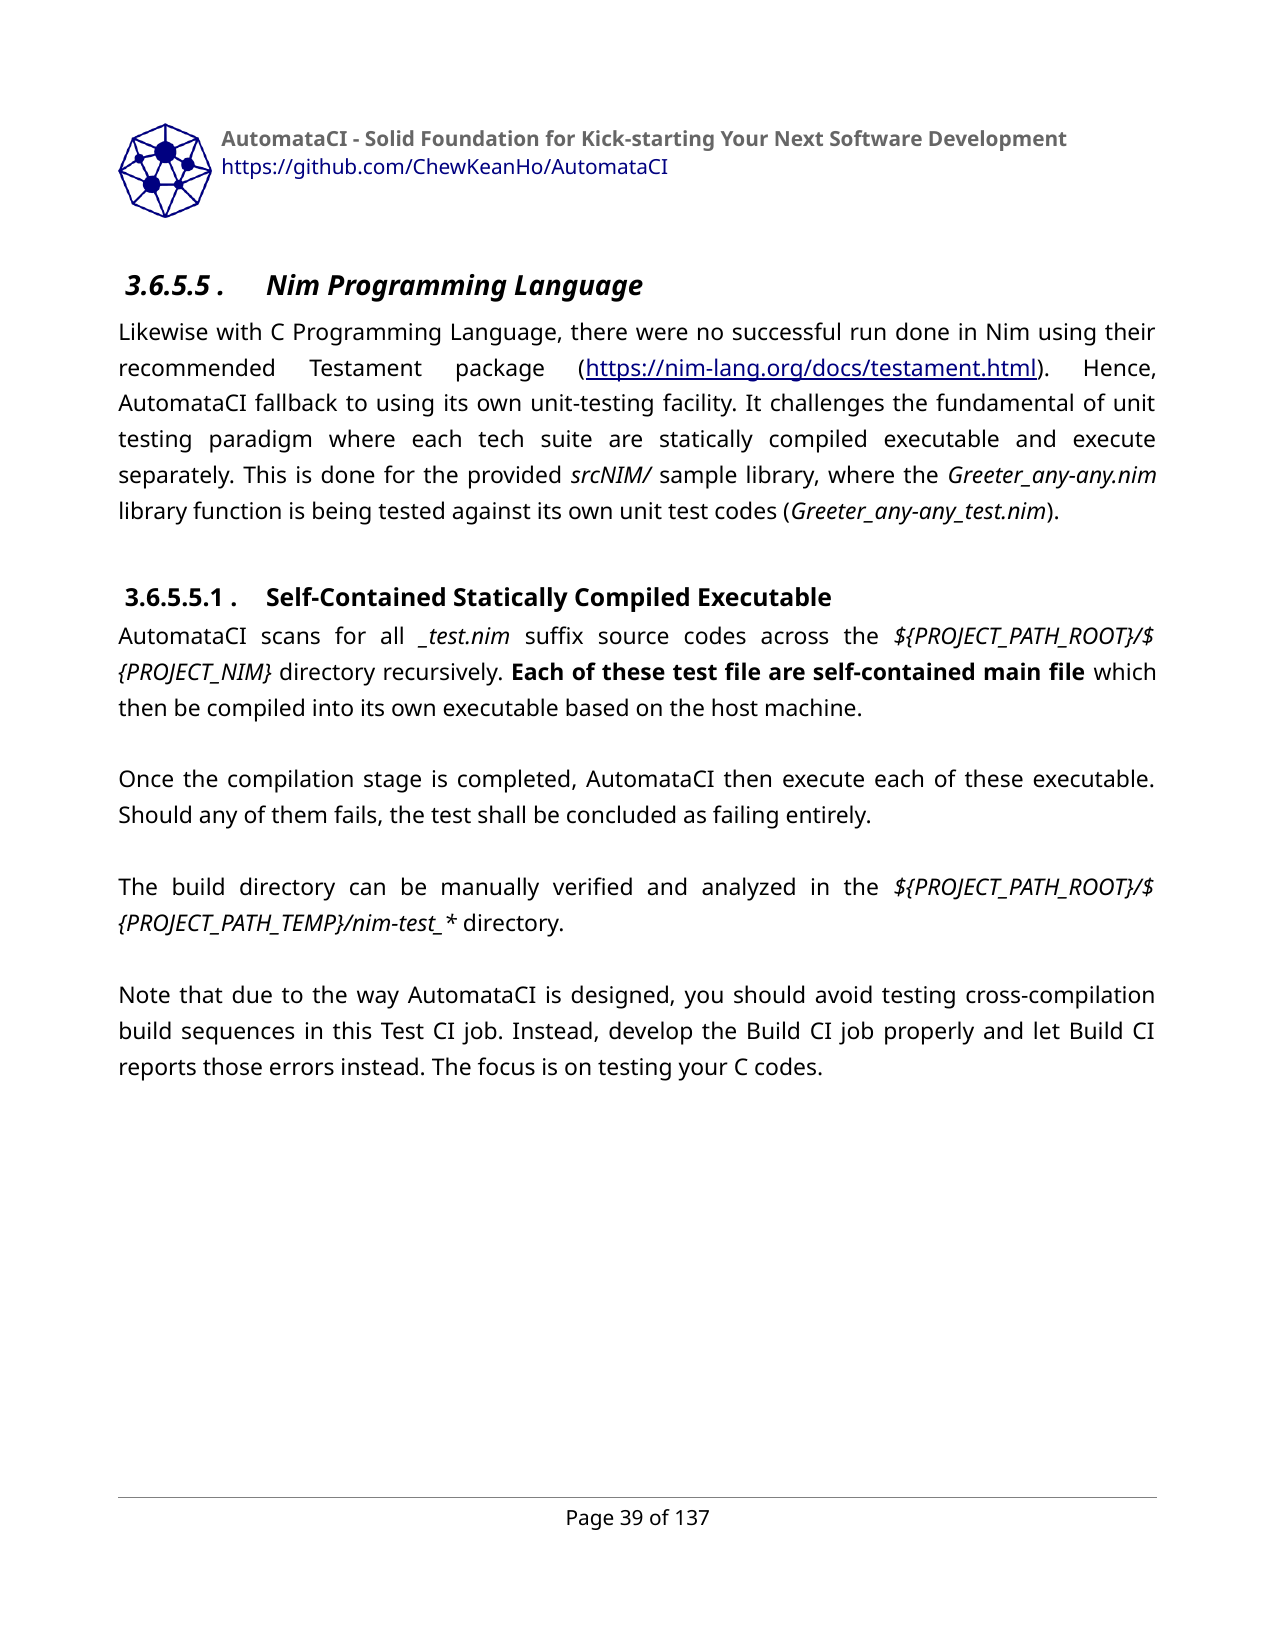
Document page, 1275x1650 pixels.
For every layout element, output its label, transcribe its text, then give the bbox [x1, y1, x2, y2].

text AutomataCI scans for all _test.nim suffix source codes across the ${PROJECT_PATH_ROOT}/${PROJECT_NIM} directory recursively. Each of these test file are self-contained main file which then be compiled into its own executable based on the host machine. [118, 619, 1157, 723]
subtitle Nim Programming Language [118, 265, 1157, 303]
picture [118, 123, 212, 218]
text Note that due to the way AutomataCI is designed, you should avoid testing cross-compilation build sequences in this Test CI job. Instead, develop the Build CI job properly and let Build CI reports those errors instead. The focus is on testing your C codes. [118, 979, 1157, 1082]
subtitle Self-Contained Statically Compiled Executable [118, 579, 1157, 613]
text The build directory can be manually verified and analyzed in the ${PROJECT_PATH_ROOT}/${PROJECT_PATH_TEMP}/nim-test_* directory. [118, 871, 1157, 938]
text Likewise with C Programming Language, there were no successful run done in Nim using their recommended Testament package (https://nim-lang.org/docs/testament.html). Hence, AutomataCI fallback to using its own unit-testing facility. It challenges the fundamental of unit testing paradigm where each tech suite are statically compiled executable and execute separately. This is done for the provided srcNIM/ sample library, where the Greeter_any-any.nim library function is being tested against its own unit test codes (Greeter_any-any_test.nim). [118, 316, 1157, 526]
text Once the compilation stage is completed, AutomataCI then execute each of these executable. Should any of them fails, the test shall be concluded as failing entirely. [118, 763, 1157, 831]
